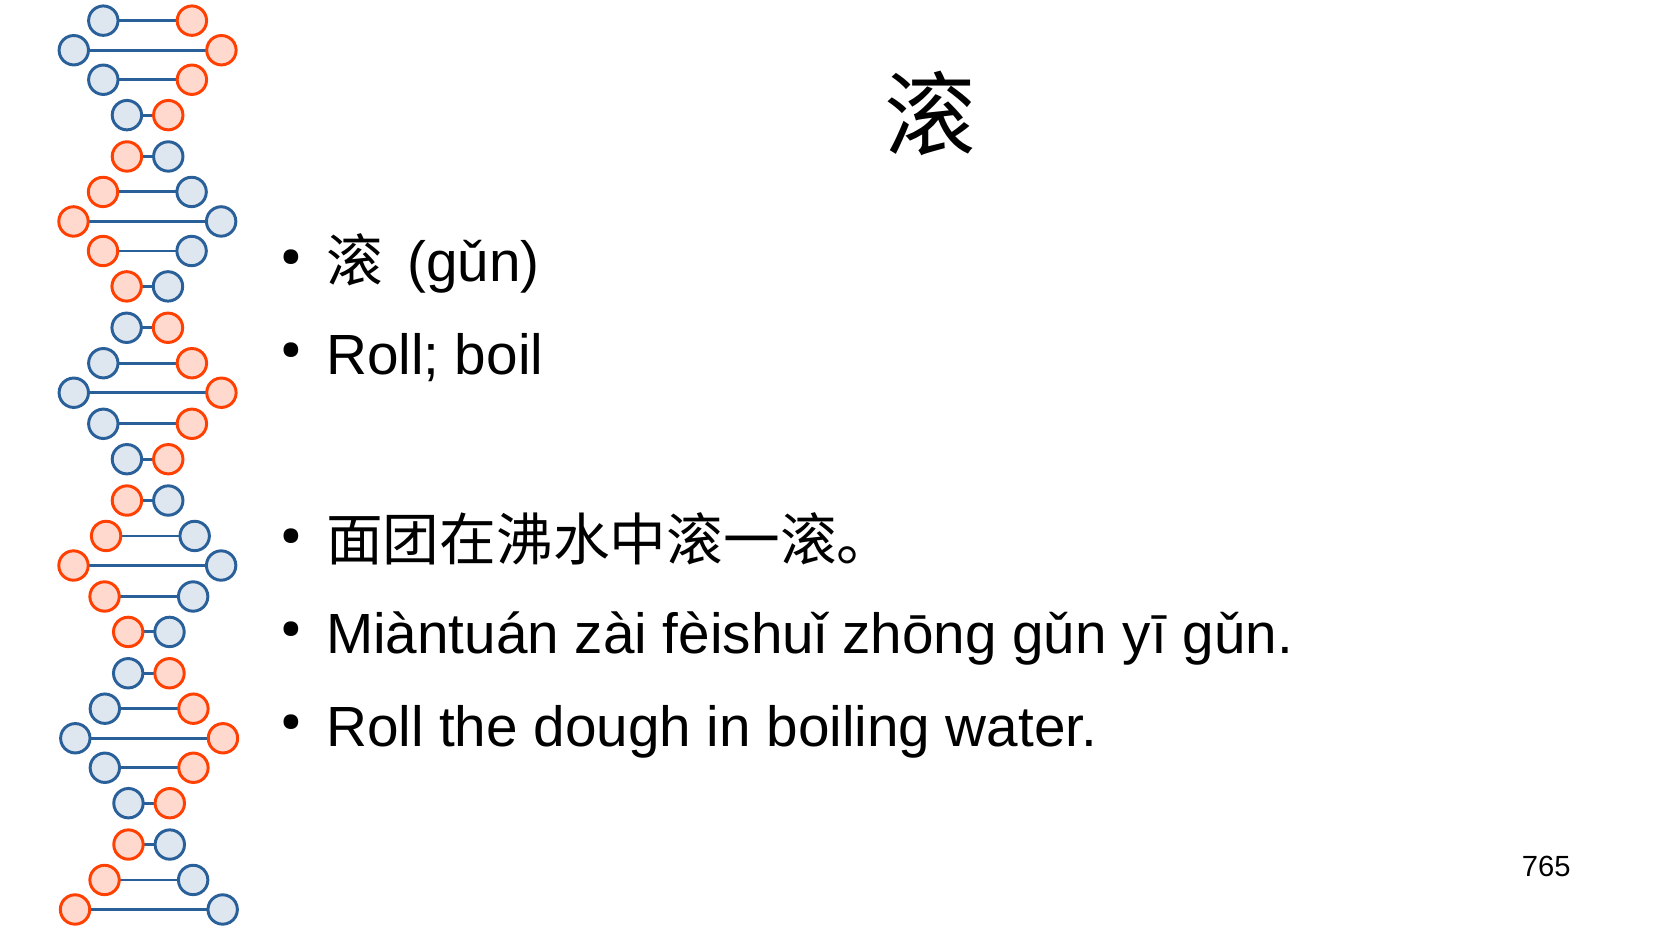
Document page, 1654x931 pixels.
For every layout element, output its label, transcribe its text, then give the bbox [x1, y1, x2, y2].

list 滚 (gǔn) Roll; boil 面团在沸水中滚一滚。 Miàntuán zài fèishuǐ zhōng gǔn yī gǔn. Roll the dough in boiling water. [265, 224, 1595, 764]
title 滚 [265, 35, 1595, 189]
